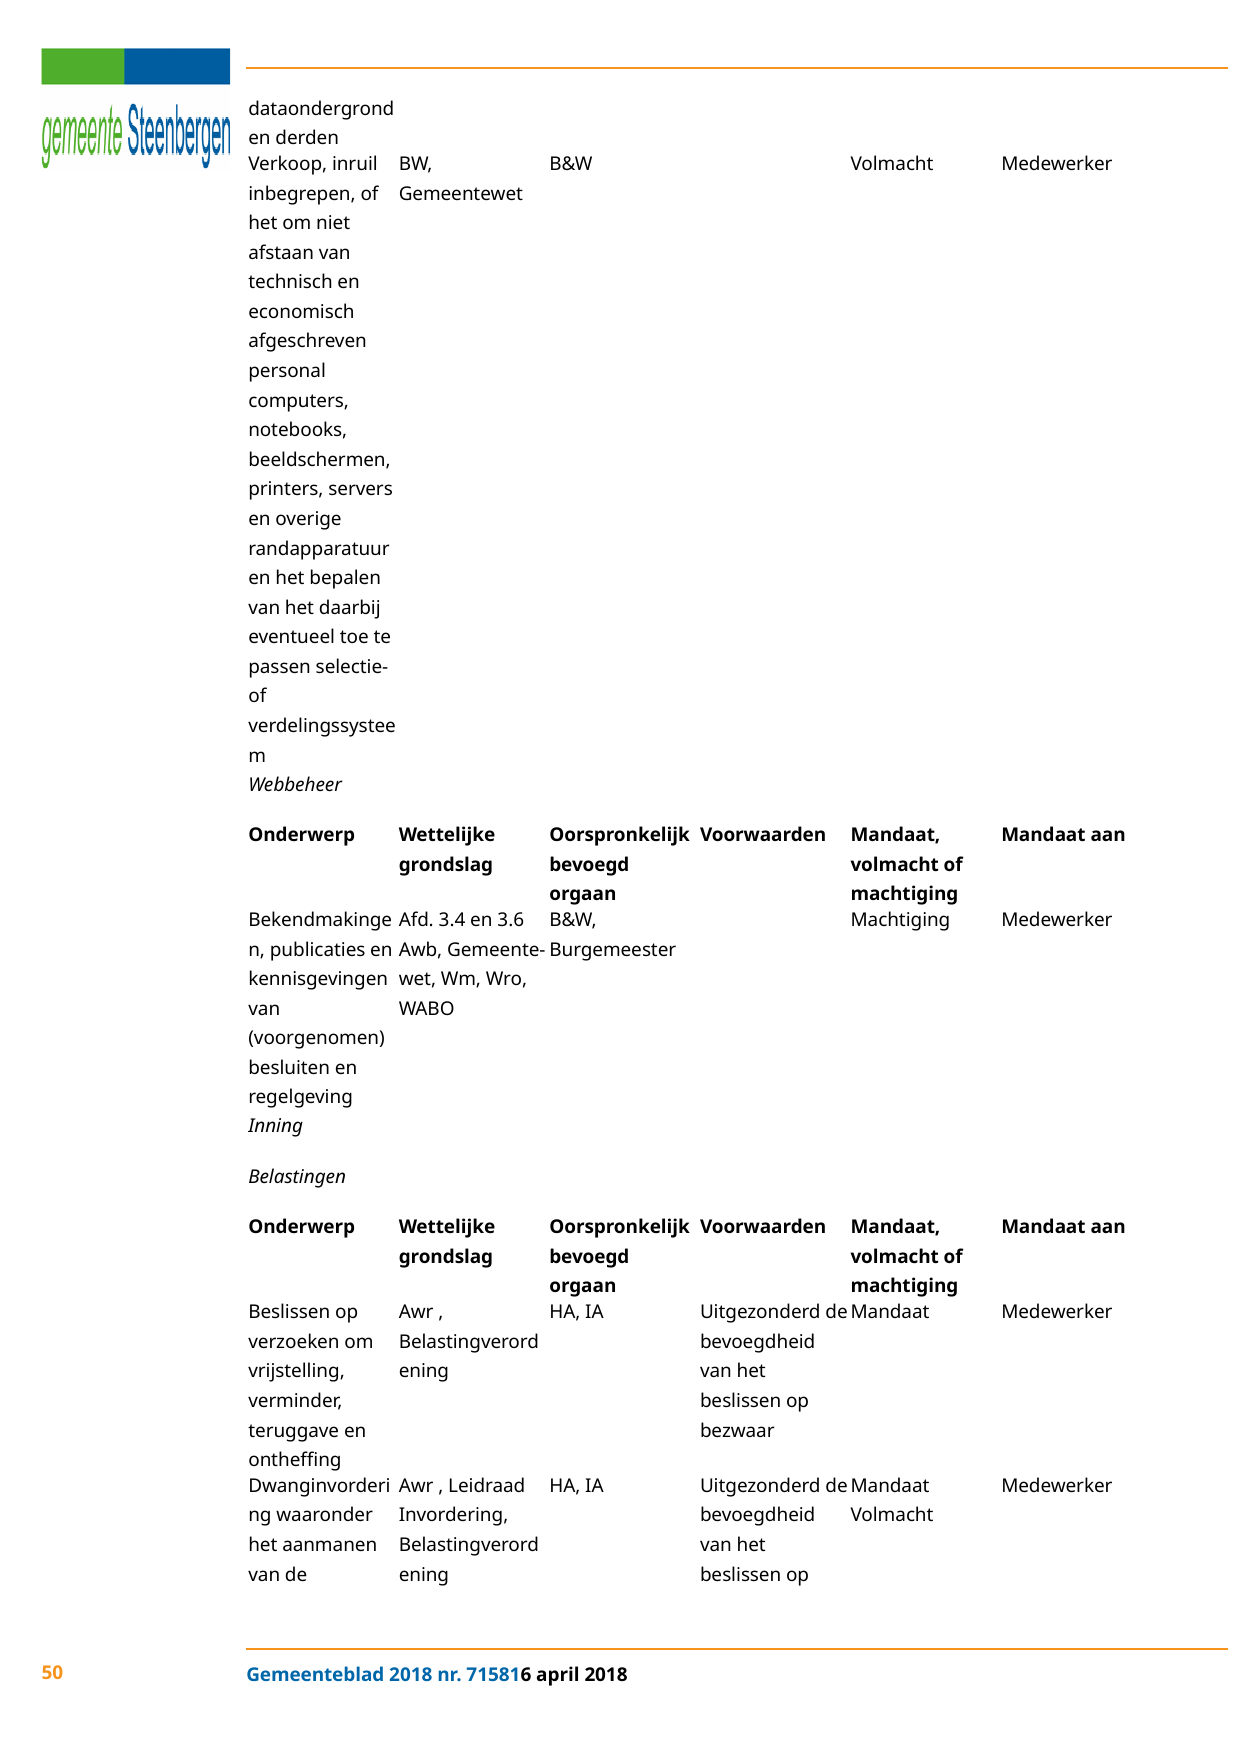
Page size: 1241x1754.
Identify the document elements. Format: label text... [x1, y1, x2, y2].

table_cell HA, IA [549, 1472, 700, 1587]
table_cell B&W [549, 150, 700, 767]
table_header Oorspronkelijk bevoegd orgaan [549, 821, 700, 906]
table_cell dataondergronden derden [248, 95, 398, 150]
table_header Mandaat, volmacht of machtiging [850, 821, 1001, 906]
table_cell Mandaat [850, 1299, 1001, 1472]
table_cell Verkoop, inruil inbegrepen, of het om niet afstaan van technisch en economisch afgeschreven personal computers, notebooks, beeldschermen, printers, servers en overige randapparatuur en het bepalen van het daarbij eventueel toe te passen selectie- of verdelingssysteem [248, 150, 398, 767]
table_cell Dwanginvordering waaronder het aanmanen van de [248, 1472, 398, 1587]
table_cell Medewerker [1001, 1472, 1152, 1587]
table_cell Mandaat Volmacht [850, 1472, 1001, 1587]
table_cell Afd. 3.4 en 3.6 Awb, Gemeente-wet, Wm, Wro, WABO [399, 906, 549, 1109]
table_header Wettelijke grondslag [399, 1214, 549, 1298]
table_header Mandaat aan [1001, 821, 1152, 906]
table_cell Bekendmakingen, publicaties en kennisgevingen van (voorgenomen) besluiten en regelgeving [248, 906, 398, 1109]
table_cell Volmacht [850, 150, 1001, 767]
table_cell Medewerker [1001, 150, 1152, 767]
table_cell Uitgezonderd de bevoegdheid van het beslissen op [700, 1472, 850, 1587]
table_cell BW, Gemeentewet [399, 150, 549, 767]
picture [41, 47, 231, 172]
table_cell Awr , Belastingverordening [399, 1299, 549, 1472]
table_cell [700, 150, 850, 767]
text Belastingen [248, 1163, 1152, 1189]
table_cell Beslissen op verzoeken om vrijstelling, verminder, teruggave en ontheffing [248, 1299, 398, 1472]
table_cell B&W, Burgemeester [549, 906, 700, 1109]
table_header Mandaat, volmacht of machtiging [850, 1214, 1001, 1298]
table_header Voorwaarden [700, 821, 850, 906]
table_header Onderwerp [248, 821, 398, 906]
table_header Voorwaarden [700, 1214, 850, 1298]
text Webbeheer [248, 771, 1152, 796]
table_cell Medewerker [1001, 906, 1152, 1109]
table_cell [549, 95, 700, 150]
table_cell [700, 906, 850, 1109]
table_cell [700, 95, 850, 150]
table_cell Medewerker [1001, 1299, 1152, 1472]
table_cell Uitgezonderd de bevoegdheid van het beslissen op bezwaar [700, 1299, 850, 1472]
table_cell [850, 95, 1001, 150]
text Inning [248, 1113, 1152, 1138]
table_cell [1001, 95, 1152, 150]
table_cell HA, IA [549, 1299, 700, 1472]
table_cell [399, 95, 549, 150]
table_cell Awr , Leidraad Invordering, Belastingverordening [399, 1472, 549, 1587]
table_cell Machtiging [850, 906, 1001, 1109]
table_header Oorspronkelijk bevoegd orgaan [549, 1214, 700, 1298]
table_header Onderwerp [248, 1214, 398, 1298]
table_header Wettelijke grondslag [399, 821, 549, 906]
table_header Mandaat aan [1001, 1214, 1152, 1298]
